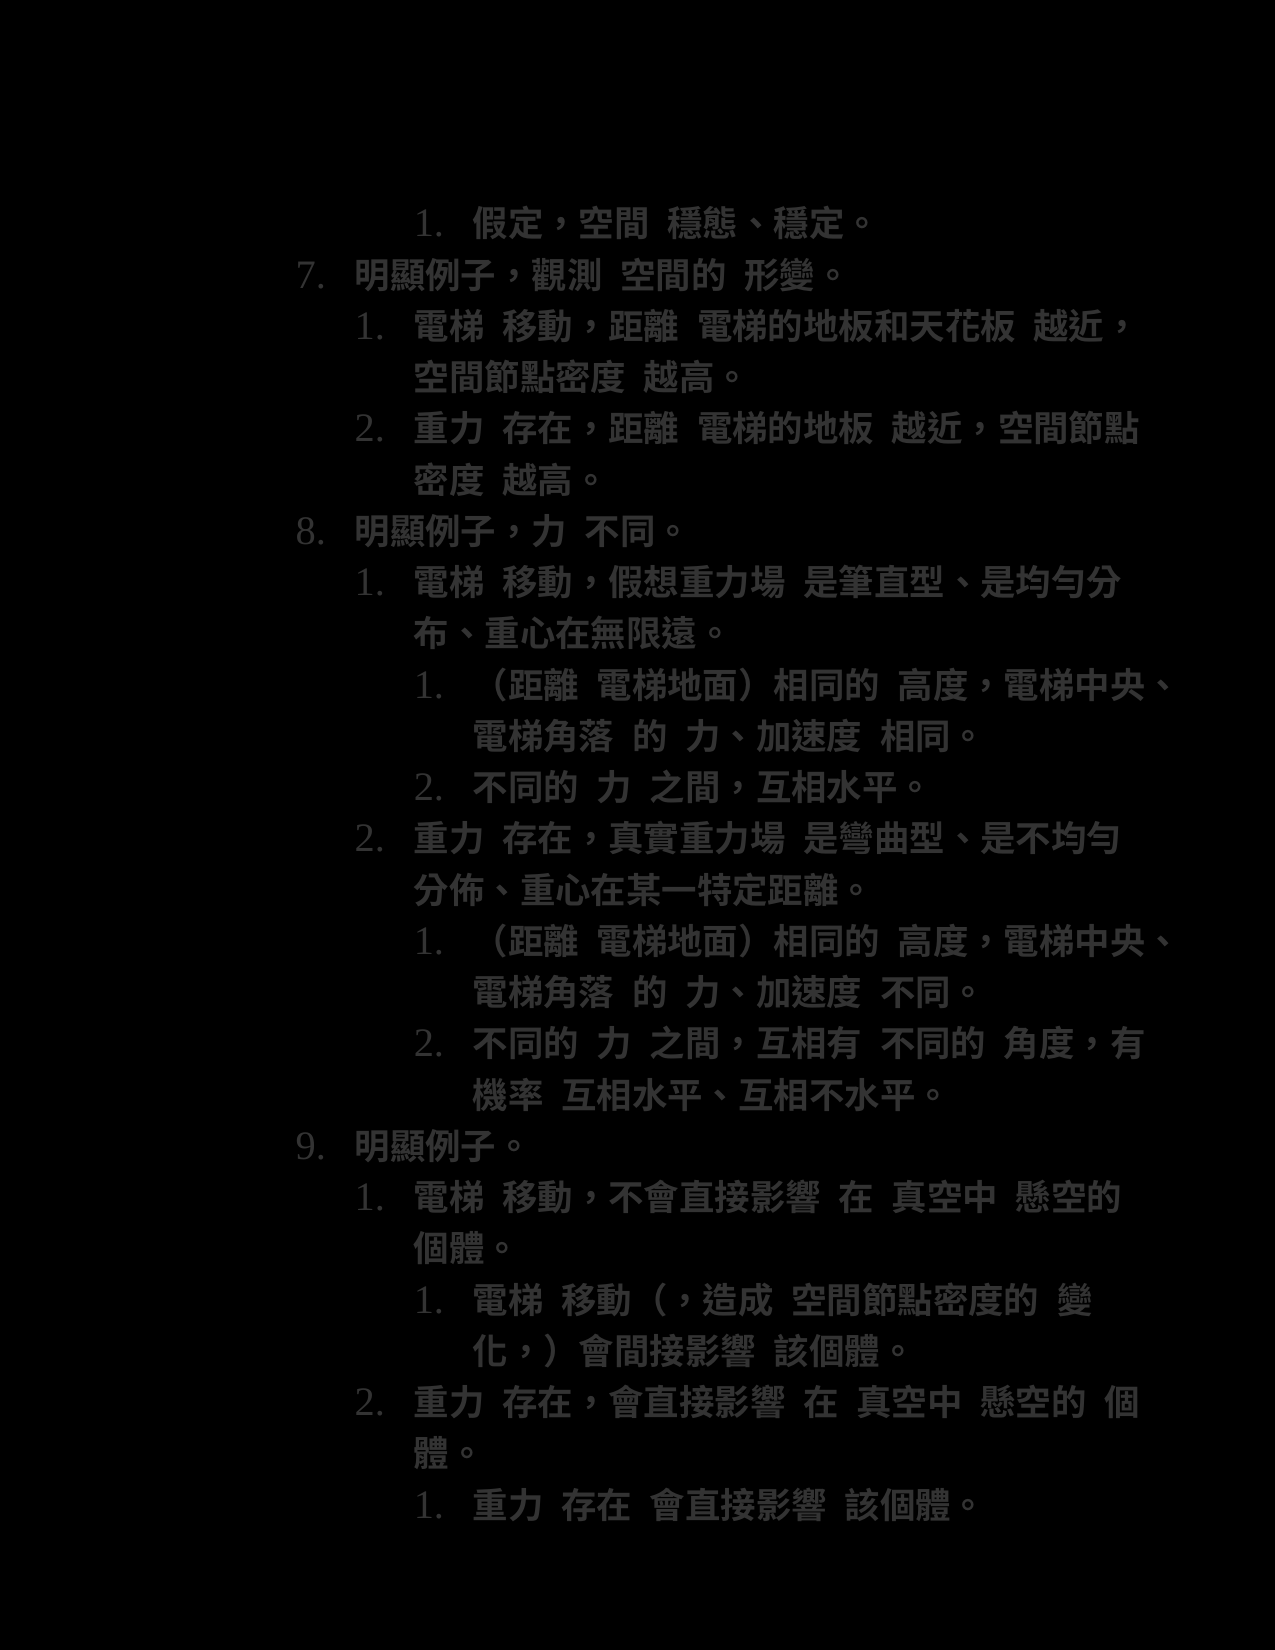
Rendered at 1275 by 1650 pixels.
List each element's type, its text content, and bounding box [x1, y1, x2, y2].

list 不同的 力 之間，互相水平。 [413, 759, 1157, 811]
list 明顯例子。 [295, 1118, 1157, 1169]
list 明顯例子，觀測 空間的 形變。 [295, 247, 1157, 298]
list 重力 存在，真實重力場 是彎曲型、是不均勻分佈、重心在某一特定距離。 [354, 811, 1157, 913]
list 重力 存在，會直接影響 在 真空中 懸空的 個體。 [354, 1374, 1157, 1477]
list 假定，空間 穩態、穩定。 [413, 196, 1157, 247]
list 重力 存在 會直接影響 該個體。 [413, 1477, 1157, 1528]
list 電梯 移動，距離 電梯的地板和天花板 越近，空間節點密度 越高。 [354, 298, 1157, 401]
list 不同的 力 之間，互相有 不同的 角度，有機率 互相水平、互相不水平。 [413, 1016, 1157, 1118]
list 電梯 移動，假想重力場 是筆直型、是均勻分布、重心在無限遠。 [354, 554, 1157, 657]
list （距離 電梯地面）相同的 高度，電梯中央、電梯角落 的 力、加速度 相同。 [413, 657, 1157, 759]
list 重力 存在，距離 電梯的地板 越近，空間節點密度 越高。 [354, 401, 1157, 503]
list 電梯 移動（，造成 空間節點密度的 變化，）會間接影響 該個體。 [413, 1272, 1157, 1374]
list 電梯 移動，不會直接影響 在 真空中 懸空的 個體。 [354, 1169, 1157, 1272]
list （距離 電梯地面）相同的 高度，電梯中央、電梯角落 的 力、加速度 不同。 [413, 913, 1157, 1016]
list 明顯例子，力 不同。 [295, 503, 1157, 554]
